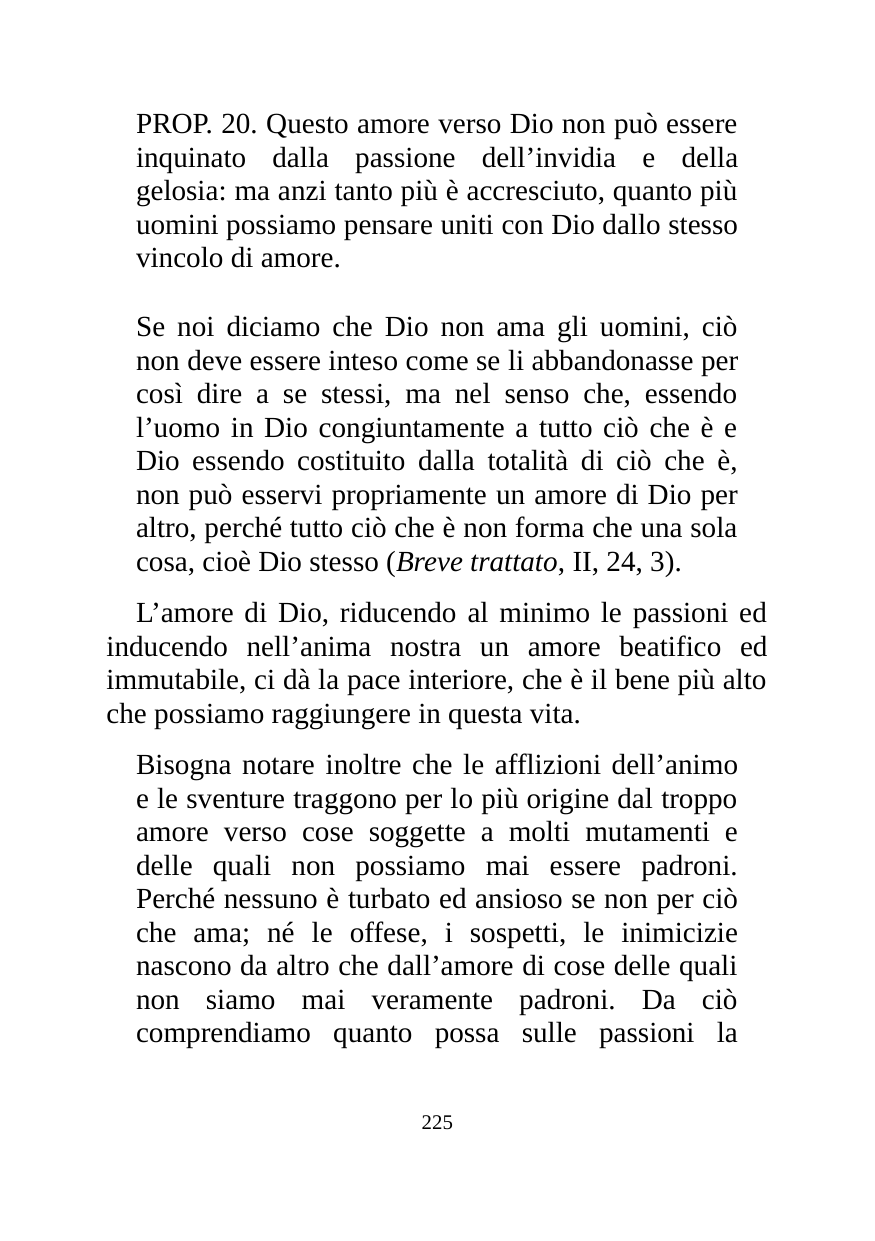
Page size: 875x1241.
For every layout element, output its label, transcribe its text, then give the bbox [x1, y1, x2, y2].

text Se noi diciamo che Dio non ama gli uomini, ciò non deve essere inteso come se li abbandonasse per così dire a se stessi, ma nel senso che, essendo l’uomo in Dio congiuntamente a tutto ciò che è e Dio essendo costituito dalla totalità di ciò che è, non può esservi propriamente un amore di Dio per altro, perché tutto ciò che è non forma che una sola cosa, cioè Dio stesso (Breve trattato, II, 24, 3). [136, 309, 738, 578]
text L’amore di Dio, riducendo al minimo le passioni ed inducendo nell’anima nostra un amore beatifico ed immutabile, ci dà la pace interiore, che è il bene più alto che possiamo raggiungere in questa vita. [106, 595, 768, 729]
text PROP. 20. Questo amore verso Dio non può essere inquinato dalla passione dell’invidia e della gelosia: ma anzi tanto più è accresciuto, quanto più uomini possiamo pensare uniti con Dio dallo stesso vincolo di amore. [136, 106, 738, 274]
text Bisogna notare inoltre che le afflizioni dell’animo e le sventure traggono per lo più origine dal troppo amore verso cose soggette a molti mutamenti e delle quali non possiamo mai essere padroni. Perché nessuno è turbato ed ansioso se non per ciò che ama; né le offese, i sospetti, le inimicizie nascono da altro che dall’amore di cose delle quali non siamo mai veramente padroni. Da ciò comprendiamo quanto possa sulle passioni la [136, 747, 738, 1049]
